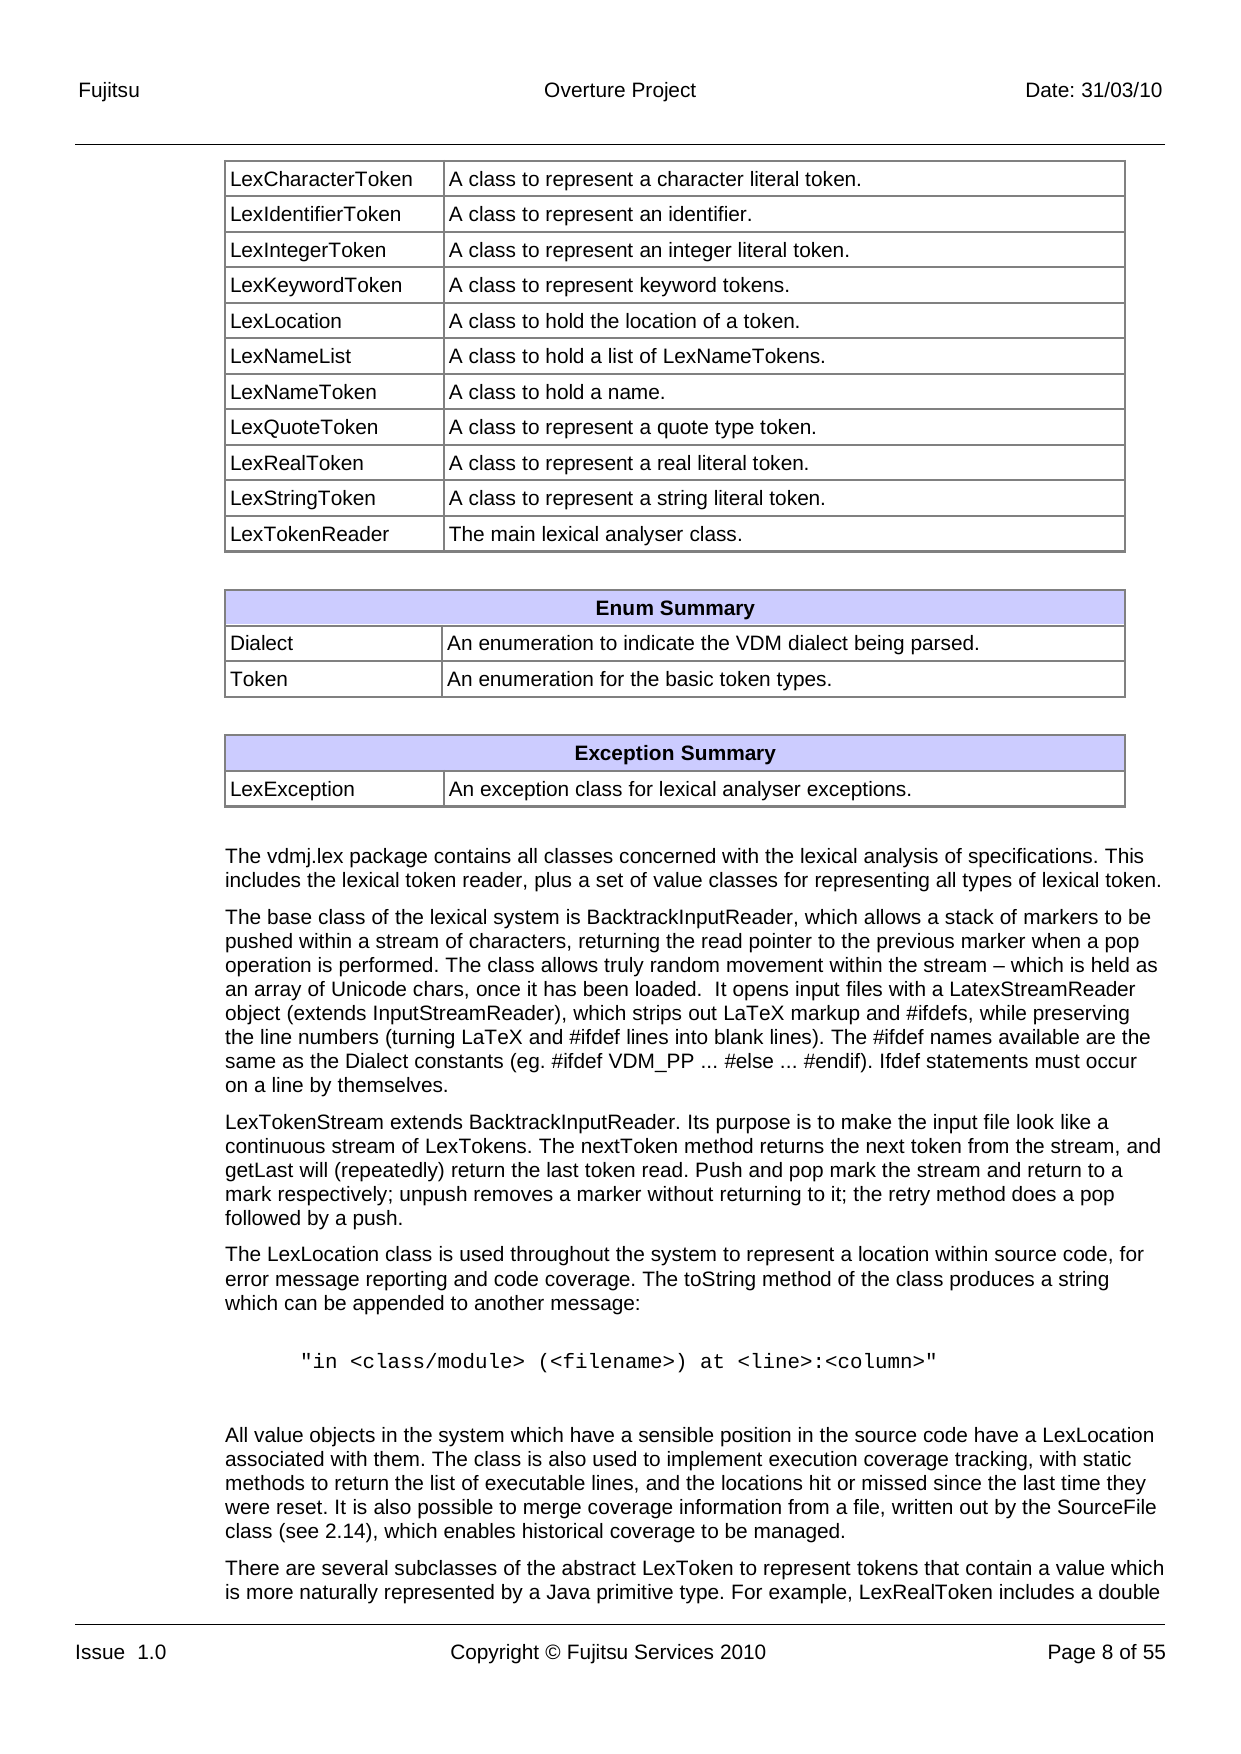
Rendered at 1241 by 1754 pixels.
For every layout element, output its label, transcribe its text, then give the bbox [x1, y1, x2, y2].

text All value objects in the system which have a sensible position in the source code have a LexLocation associated with them. The class is also used to implement execution coverage tracking, with static methods to return the list of executable lines, and the locations hit or missed since the last time they were reset. It is also possible to merge coverage information from a file, written out by the SourceFile class (see 2.14), which enables historical coverage to be managed. [225, 1423, 1165, 1543]
table_cell LexQuoteToken [226, 410, 443, 444]
table_cell A class to represent a string literal token. [445, 481, 1124, 515]
table_cell An enumeration for the basic token types. [443, 662, 1124, 696]
text The vdmj.lex package contains all classes concerned with the lexical analysis of specifications. This includes the lexical token reader, plus a set of value classes for representing all types of lexical token. [225, 844, 1165, 892]
table_cell LexTokenReader [226, 517, 443, 550]
table_cell A class to hold a name. [445, 375, 1124, 408]
text LexTokenStream extends BacktrackInputReader. Its purpose is to make the input file look like a continuous stream of LexTokens. The nextToken method returns the next token from the stream, and getLast will (repeatedly) return the last token read. Push and pop mark the stream and return to a mark respectively; unpush removes a marker without returning to it; the retry method does a pop followed by a push. [225, 1109, 1165, 1230]
table_cell The main lexical analyser class. [445, 517, 1124, 550]
text "in <class/module> (<filename>) at <line>:<column>" [225, 1351, 1165, 1375]
text The LexLocation class is used throughout the system to represent a location within source code, for error message reporting and code coverage. The toString method of the class produces a string which can be appended to another message: [225, 1242, 1165, 1314]
table_cell A class to hold a list of LexNameTokens. [445, 339, 1124, 373]
table_cell Dialect [226, 627, 441, 660]
table_cell LexNameList [226, 339, 443, 373]
table_cell A class to hold the location of a token. [445, 304, 1124, 337]
table_cell LexIdentifierToken [226, 197, 443, 231]
table_cell LexLocation [226, 304, 443, 337]
table_cell A class to represent an integer literal token. [445, 233, 1124, 266]
table_cell LexKeywordToken [226, 268, 443, 302]
text There are several subclasses of the abstract LexToken to represent tokens that contain a value which is more naturally represented by a Java primitive type. For example, LexRealToken includes a double [225, 1556, 1165, 1604]
table_cell LexIntegerToken [226, 233, 443, 266]
table_cell LexNameToken [226, 375, 443, 408]
table_header Enum Summary [226, 591, 1124, 624]
table_cell LexRealToken [226, 446, 443, 479]
table_cell LexException [226, 772, 443, 805]
table_cell An exception class for lexical analyser exceptions. [445, 772, 1124, 805]
table_cell A class to represent a quote type token. [445, 410, 1124, 444]
table_header Exception Summary [226, 736, 1124, 770]
table_cell Token [226, 662, 441, 696]
table_cell A class to represent an identifier. [445, 197, 1124, 231]
table_cell A class to represent a character literal token. [445, 162, 1124, 195]
table_cell An enumeration to indicate the VDM dialect being parsed. [443, 627, 1124, 660]
table_cell LexCharacterToken [226, 162, 443, 195]
table_cell A class to represent keyword tokens. [445, 268, 1124, 302]
table_cell LexStringToken [226, 481, 443, 515]
text The base class of the lexical system is BacktrackInputReader, which allows a stack of markers to be pushed within a stream of characters, returning the read pointer to the previous marker when a pop operation is performed. The class allows truly random movement within the stream – which is held as an array of Unicode chars, once it has been loaded. It opens input files with a LatexStreamReader object (extends InputStreamReader), which strips out LaTeX markup and #ifdefs, while preserving the line numbers (turning LaTeX and #ifdef lines into blank lines). The #ifdef names available are the same as the Dialect constants (eg. #ifdef VDM_PP ... #else ... #endif). Ifdef statements must occur on a line by themselves. [225, 904, 1165, 1097]
table_cell A class to represent a real literal token. [445, 446, 1124, 479]
